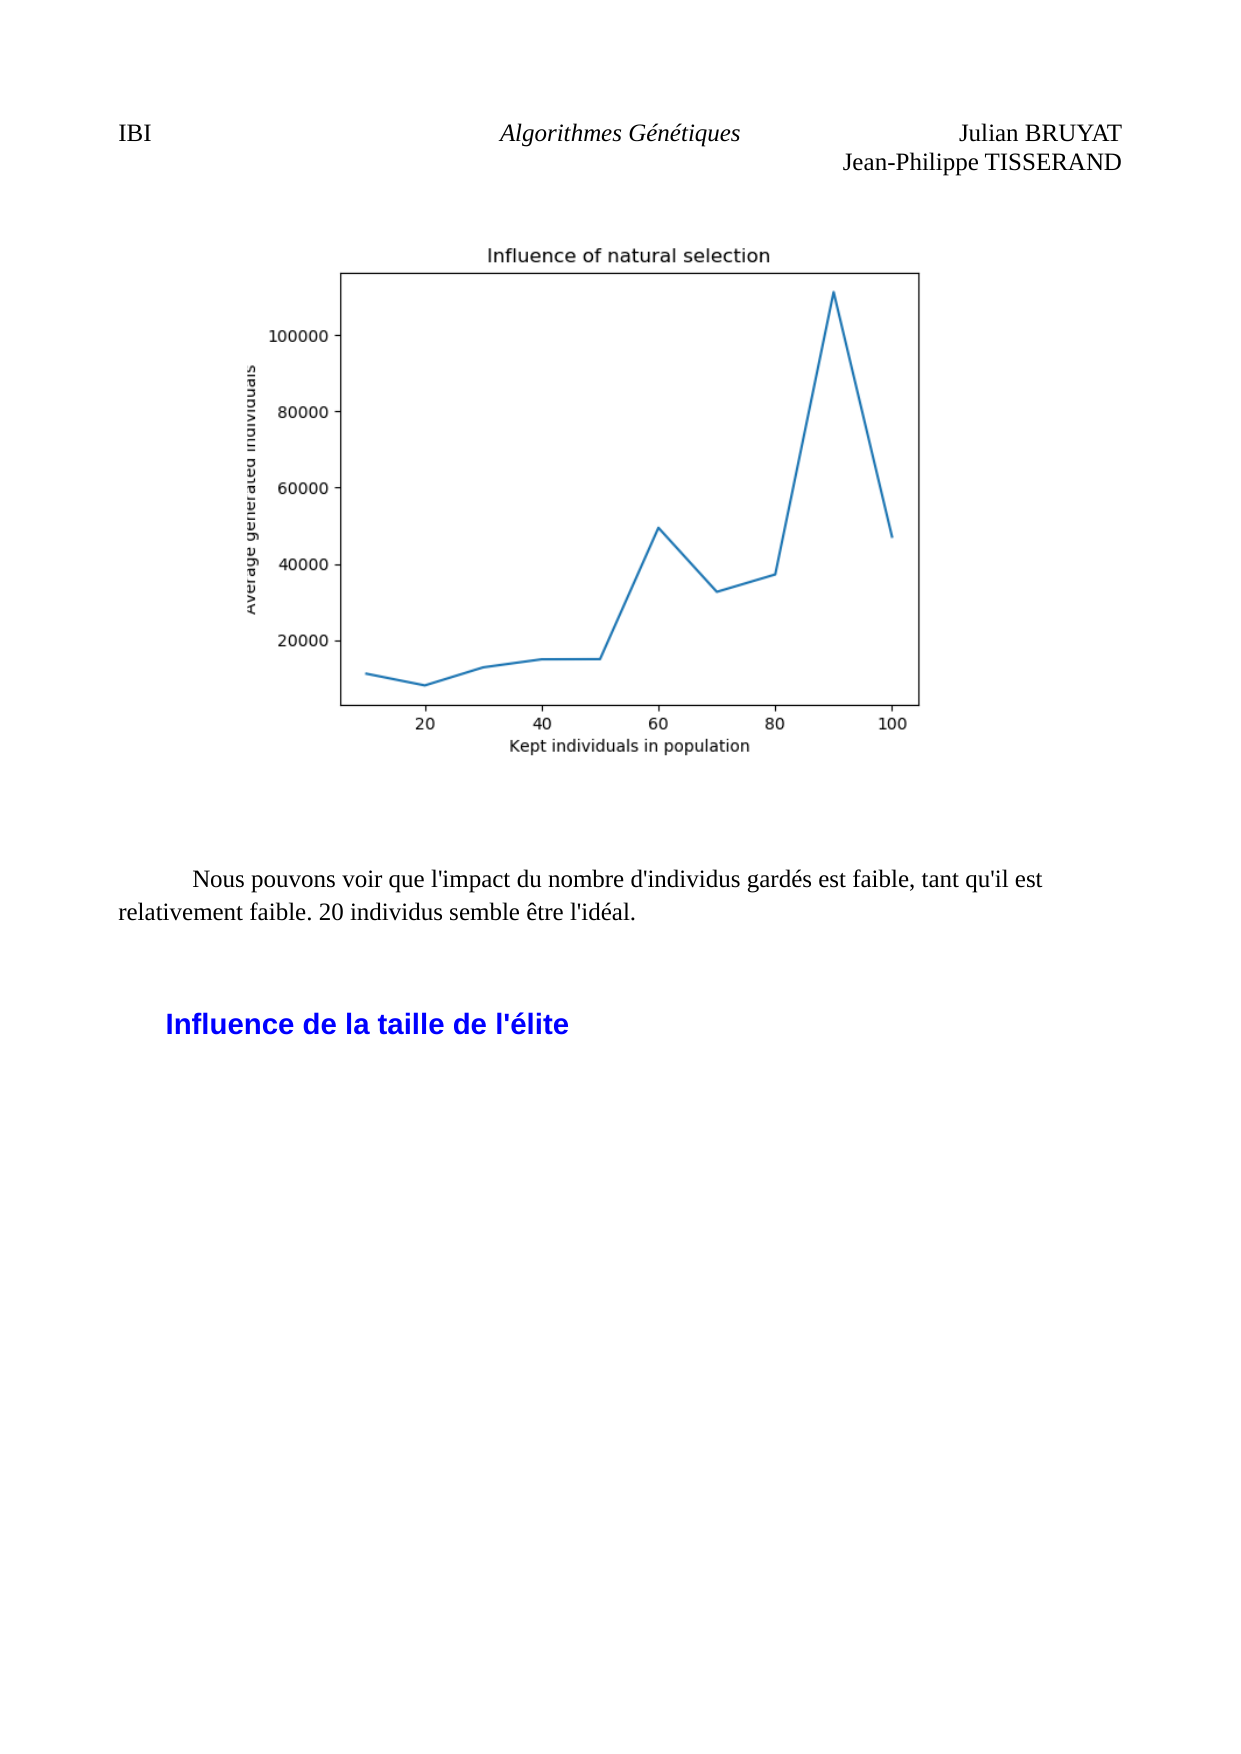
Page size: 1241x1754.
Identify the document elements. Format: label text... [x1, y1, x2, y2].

text Nous pouvons voir que l'impact du nombre d'individus gardés est faible, tant qu'il est relativement faible. 20 individus semble être l'idéal. [118, 864, 1122, 926]
subtitle Influence de la taille de l'élite [165, 1007, 1122, 1040]
